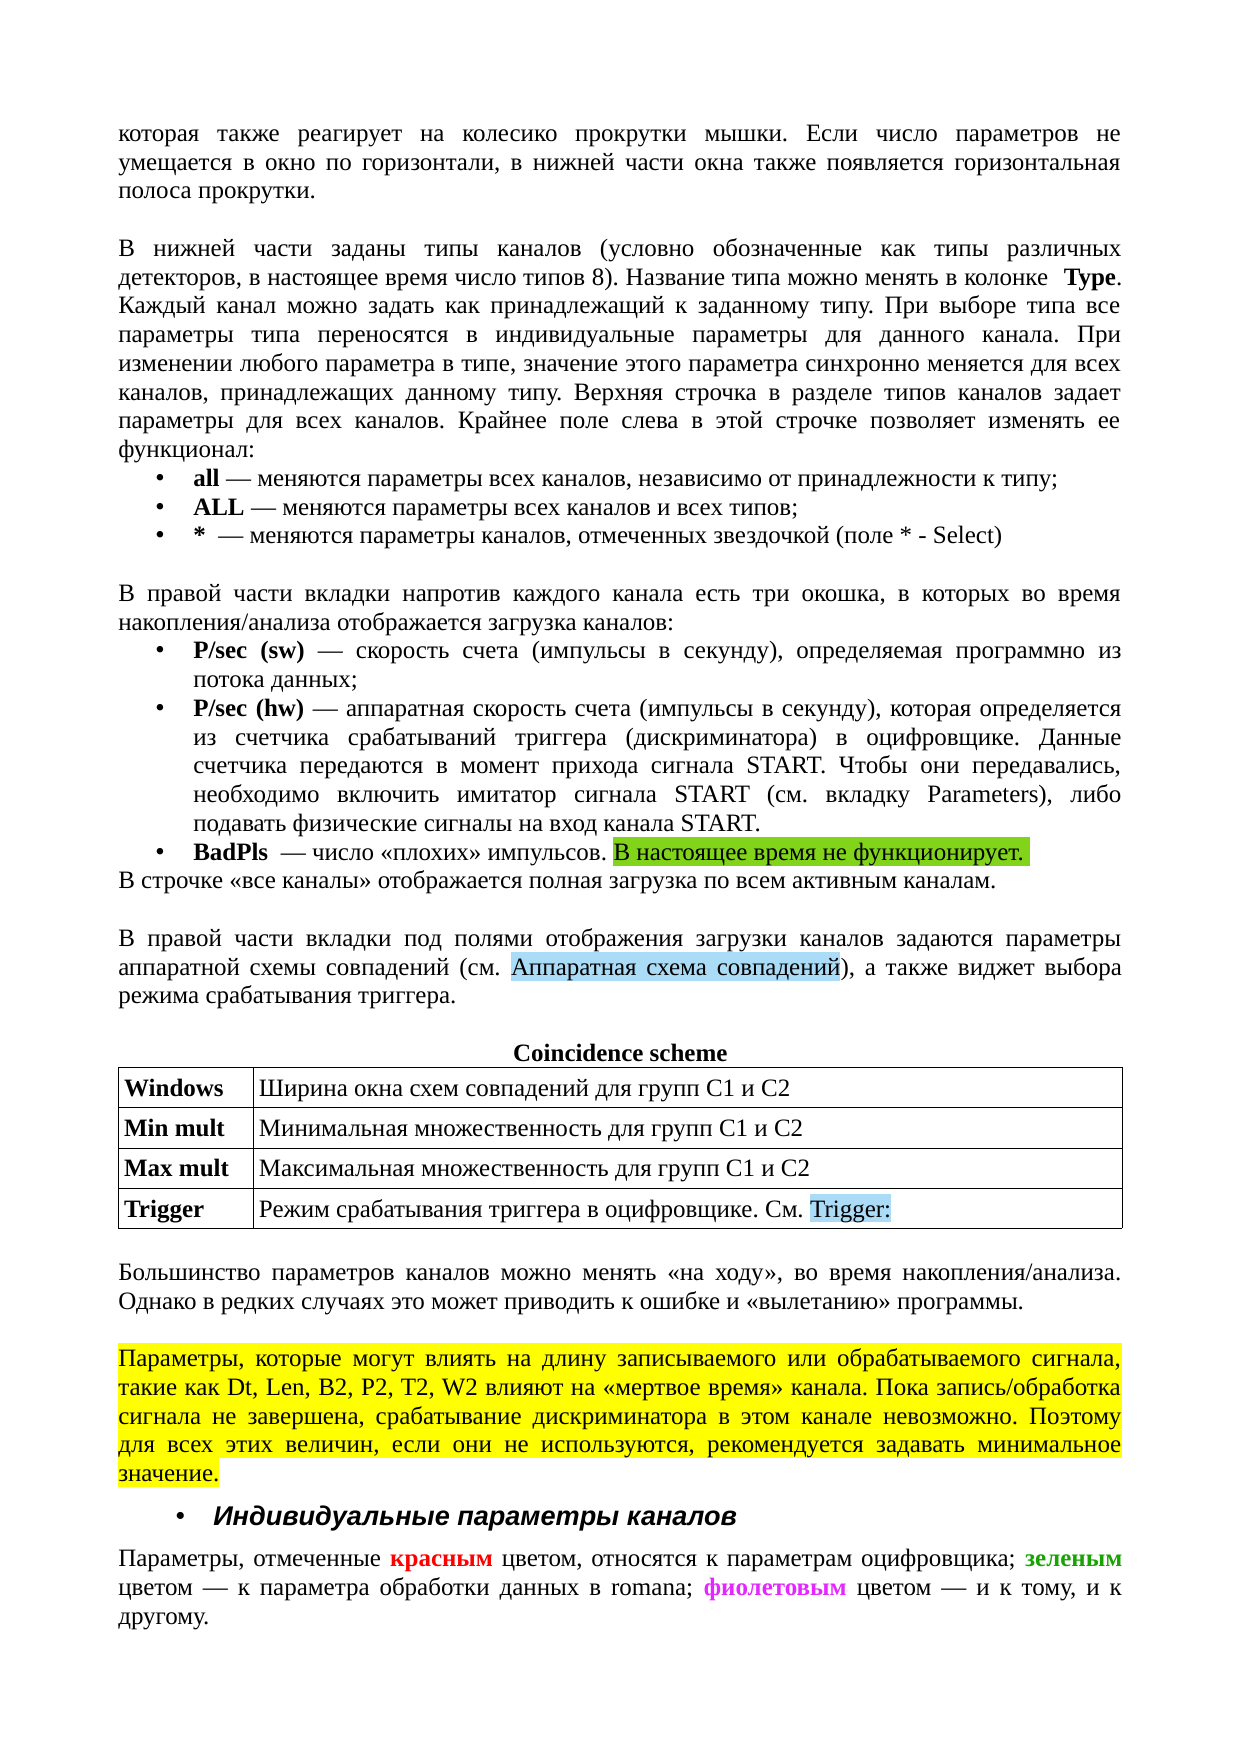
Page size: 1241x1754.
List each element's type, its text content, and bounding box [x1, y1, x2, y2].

list ALL — меняются параметры всех каналов и всех типов; [156, 492, 1122, 521]
table_cell Min mult [119, 1108, 253, 1147]
table_header Ширина окна схем совпадений для групп С1 и С2 [254, 1068, 1122, 1107]
text Coincidence scheme [118, 1038, 1122, 1067]
table_cell Режим срабатывания триггера в оцифровщике. См. Trigger: [254, 1189, 1122, 1228]
table_cell Max mult [119, 1149, 253, 1188]
text Параметры, отмеченные красным цветом, относятся к параметрам оцифровщика; зеленым цветом — к параметра обработки данных в romana; фиолетовым цветом — и к тому, и к другому. [118, 1543, 1122, 1629]
list all — меняются параметры всех каналов, независимо от принадлежности к типу; [156, 463, 1122, 492]
text В нижней части заданы типы каналов (условно обозначенные как типы различных детекторов, в настоящее время число типов 8). Название типа можно менять в колонке Type. Каждый канал можно задать как принадлежащий к заданному типу. При выборе типа все параметры типа переносятся в индивидуальные параметры для данного канала. При изменении любого параметра в типе, значение этого параметра синхронно меняется для всех каналов, принадлежащих данному типу. Верхняя строчка в разделе типов каналов задает параметры для всех каналов. Крайнее поле слева в этой строчке позволяет изменять ее функционал: [118, 233, 1122, 463]
list P/sec (hw) — аппаратная скорость счета (импульсы в секунду), которая определяется из счетчика срабатываний триггера (дискриминатора) в оцифровщике. Данные счетчика передаются в момент прихода сигнала START. Чтобы они передавались, необходимо включить имитатор сигнала START (см. вкладку Parameters), либо подавать физические сигналы на вход канала START. [156, 693, 1122, 837]
text Большинство параметров каналов можно менять «на ходу», во время накопления/анализа. Однако в редких случаях это может приводить к ошибке и «вылетанию» программы. [118, 1257, 1122, 1314]
text Параметры, которые могут влиять на длину записываемого или обрабатываемого сигнала, такие как Dt, Len, B2, P2, T2, W2 влияют на «мертвое время» канала. Пока запись/обработка сигнала не завершена, срабатывание дискриминатора в этом канале невозможно. Поэтому для всех этих величин, если они не используются, рекомендуется задавать минимальное значение. [118, 1343, 1122, 1487]
text которая также реагирует на колесико прокрутки мышки. Если число параметров не умещается в окно по горизонтали, в нижней части окна также появляется горизонтальная полоса прокрутки. [118, 118, 1122, 204]
text В строчке «все каналы» отображается полная загрузка по всем активным каналам. [118, 866, 1122, 894]
table_cell Максимальная множественность для групп С1 и С2 [254, 1149, 1122, 1188]
list * — меняются параметры каналов, отмеченных звездочкой (поле * - Select) [156, 521, 1122, 549]
list P/sec (sw) — скорость счета (импульсы в секунду), определяемая программно из потока данных; [156, 636, 1122, 693]
table_cell Trigger [119, 1189, 253, 1228]
text В правой части вкладки под полями отображения загрузки каналов задаются параметры аппаратной схемы совпадений (см. Аппаратная схема совпадений), а также виджет выбора режима срабатывания триггера. [118, 923, 1122, 1009]
table_cell Минимальная множественность для групп С1 и С2 [254, 1108, 1122, 1147]
subtitle Индивидуальные параметры каналов [176, 1499, 1122, 1531]
text В правой части вкладки напротив каждого канала есть три окошка, в которых во время накопления/анализа отображается загрузка каналов: [118, 578, 1122, 636]
table_header Windows [119, 1068, 253, 1107]
list BadPls — число «плохих» импульсов. В настоящее время не функционирует. [156, 837, 1122, 866]
